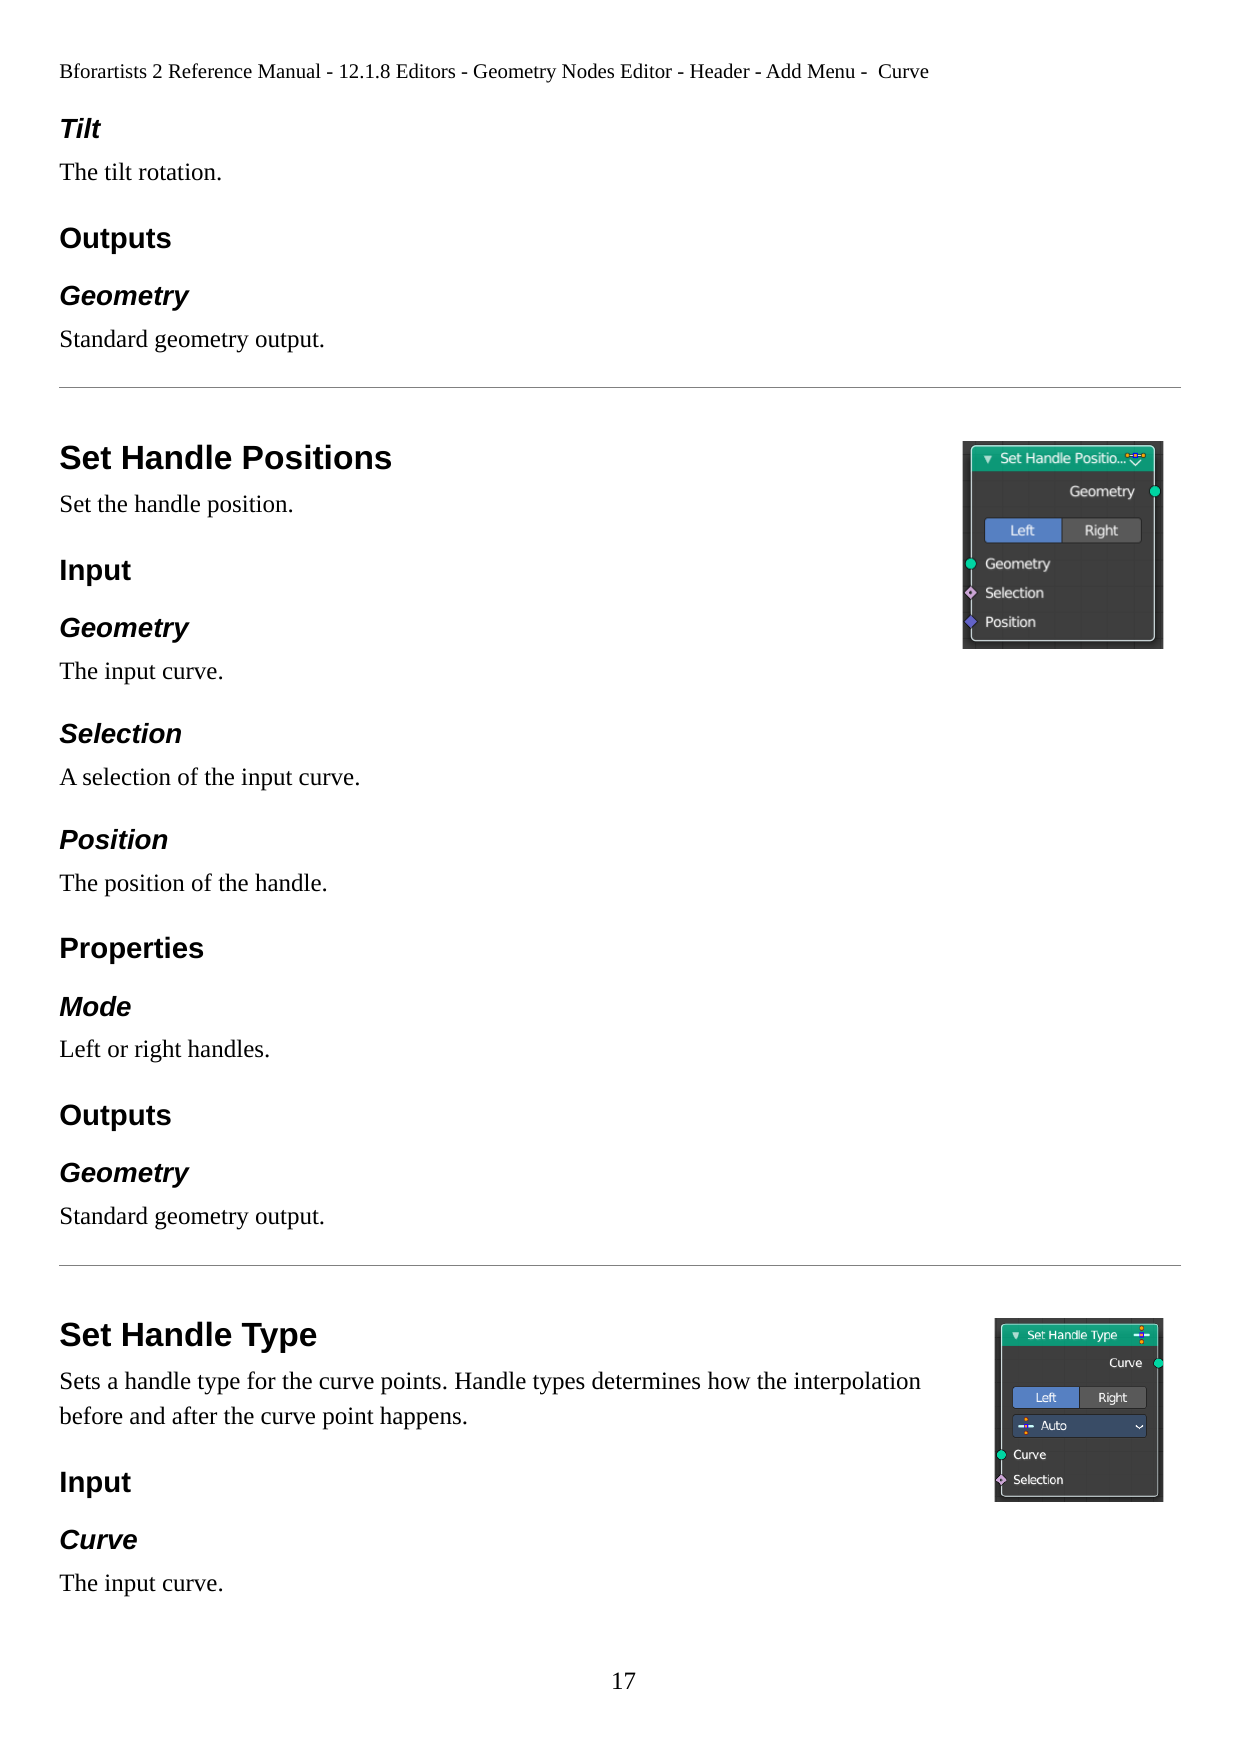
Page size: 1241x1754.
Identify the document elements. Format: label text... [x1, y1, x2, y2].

subtitle Set Handle Type [59, 1315, 1181, 1354]
subtitle Outputs [59, 221, 1181, 254]
text A selection of the input curve. [59, 762, 1181, 790]
subtitle [1164, 553, 1181, 586]
text Standard geometry output. [59, 324, 1181, 352]
text The tilt rotation. [59, 157, 1181, 186]
subtitle Geometry [59, 1157, 1181, 1189]
text Left or right handles. [59, 1034, 1181, 1063]
text The position of the handle. [59, 868, 1181, 896]
picture [994, 1318, 1164, 1502]
subtitle Geometry [59, 611, 962, 643]
text The input curve. [59, 656, 1181, 684]
subtitle Curve [59, 1523, 1181, 1555]
subtitle Mode [59, 990, 1181, 1022]
subtitle Input [59, 553, 962, 586]
text Set the handle position. [59, 489, 962, 518]
text Standard geometry output. [59, 1201, 1181, 1230]
subtitle [1164, 1464, 1181, 1498]
subtitle Input [59, 1464, 994, 1498]
text Sets a handle type for the curve points. Handle types determines how the interpolation before and after the curve point happens. [59, 1366, 994, 1429]
text The input curve. [59, 1568, 1181, 1596]
subtitle Properties [59, 931, 1181, 965]
subtitle [1164, 611, 1181, 643]
text [1164, 489, 1181, 518]
subtitle Selection [59, 717, 1181, 749]
picture [962, 441, 1164, 649]
subtitle Set Handle Positions [59, 438, 1181, 476]
subtitle Position [59, 823, 1181, 855]
subtitle Tilt [59, 113, 1181, 144]
subtitle Geometry [59, 279, 1181, 311]
subtitle Outputs [59, 1098, 1181, 1132]
